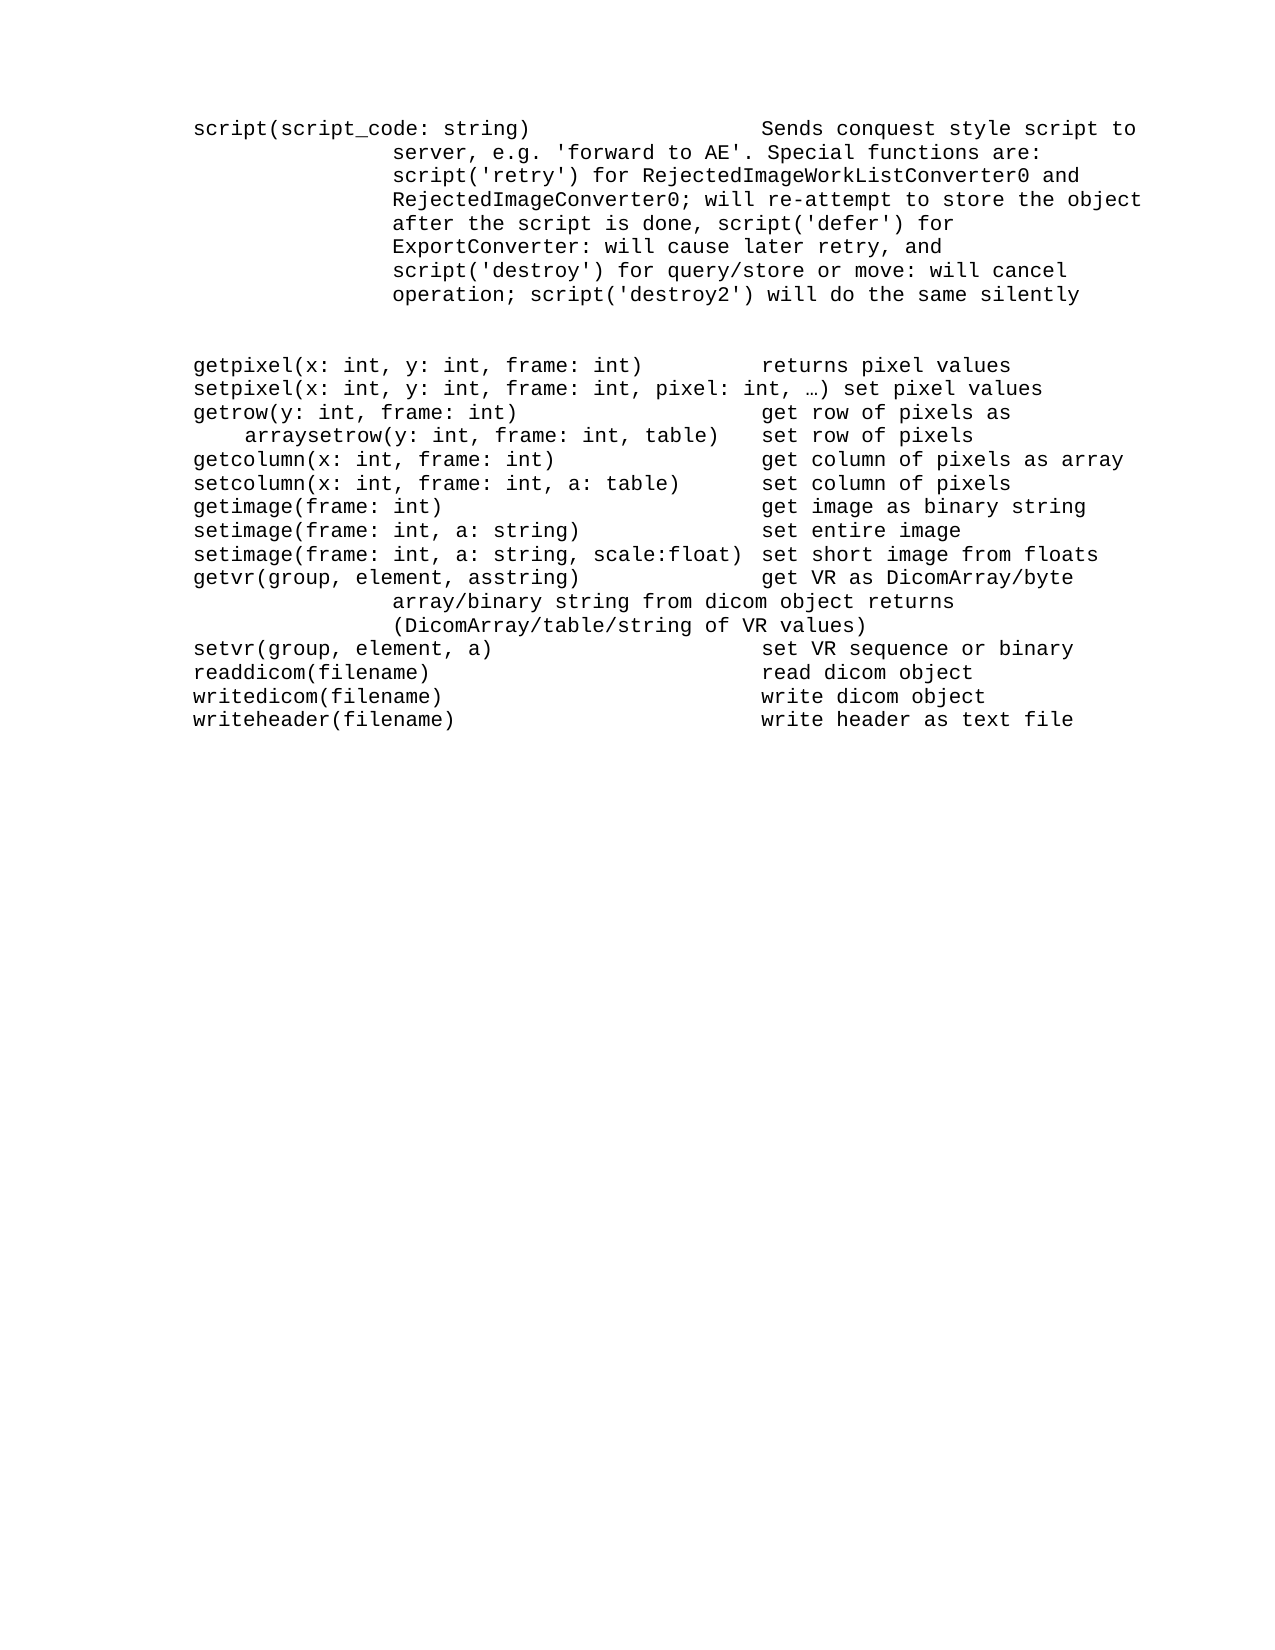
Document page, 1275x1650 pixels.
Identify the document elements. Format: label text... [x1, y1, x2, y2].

text getvr(group, element, asstring) get VR as DicomArray/byte array/binary string from dicom object returns (DicomArray/table/string of VR values) [193, 567, 1157, 638]
text setimage(frame: int, a: string, scale:float) set short image from floats [193, 544, 1157, 567]
text writedicom(filename) write dicom object [193, 686, 1157, 709]
text getrow(y: int, frame: int) get row of pixels as arraysetrow(y: int, frame: int, table) set row of pixels [193, 402, 1157, 449]
text getcolumn(x: int, frame: int) get column of pixels as array [193, 449, 1157, 473]
text writeheader(filename) write header as text file [193, 709, 1157, 733]
text setvr(group, element, a) set VR sequence or binary [193, 638, 1157, 662]
text setpixel(x: int, y: int, frame: int, pixel: int, …) set pixel values [193, 378, 1157, 402]
text setimage(frame: int, a: string) set entire image [193, 520, 1157, 544]
text getpixel(x: int, y: int, frame: int) returns pixel values [193, 354, 1157, 378]
text getimage(frame: int) get image as binary string [193, 496, 1157, 520]
text readdicom(filename) read dicom object [193, 662, 1157, 686]
text script(script_code: string) Sends conquest style script to server, e.g. 'forward to AE'. Special functions are: script('retry') for RejectedImageWorkListConverter0 and RejectedImageConverter0; will re-attempt to store the object after the script is done, script('defer') for ExportConverter: will cause later retry, and script('destroy') for query/store or move: will cancel operation; script('destroy2') will do the same silently [193, 118, 1157, 307]
text setcolumn(x: int, frame: int, a: table) set column of pixels [193, 473, 1157, 496]
